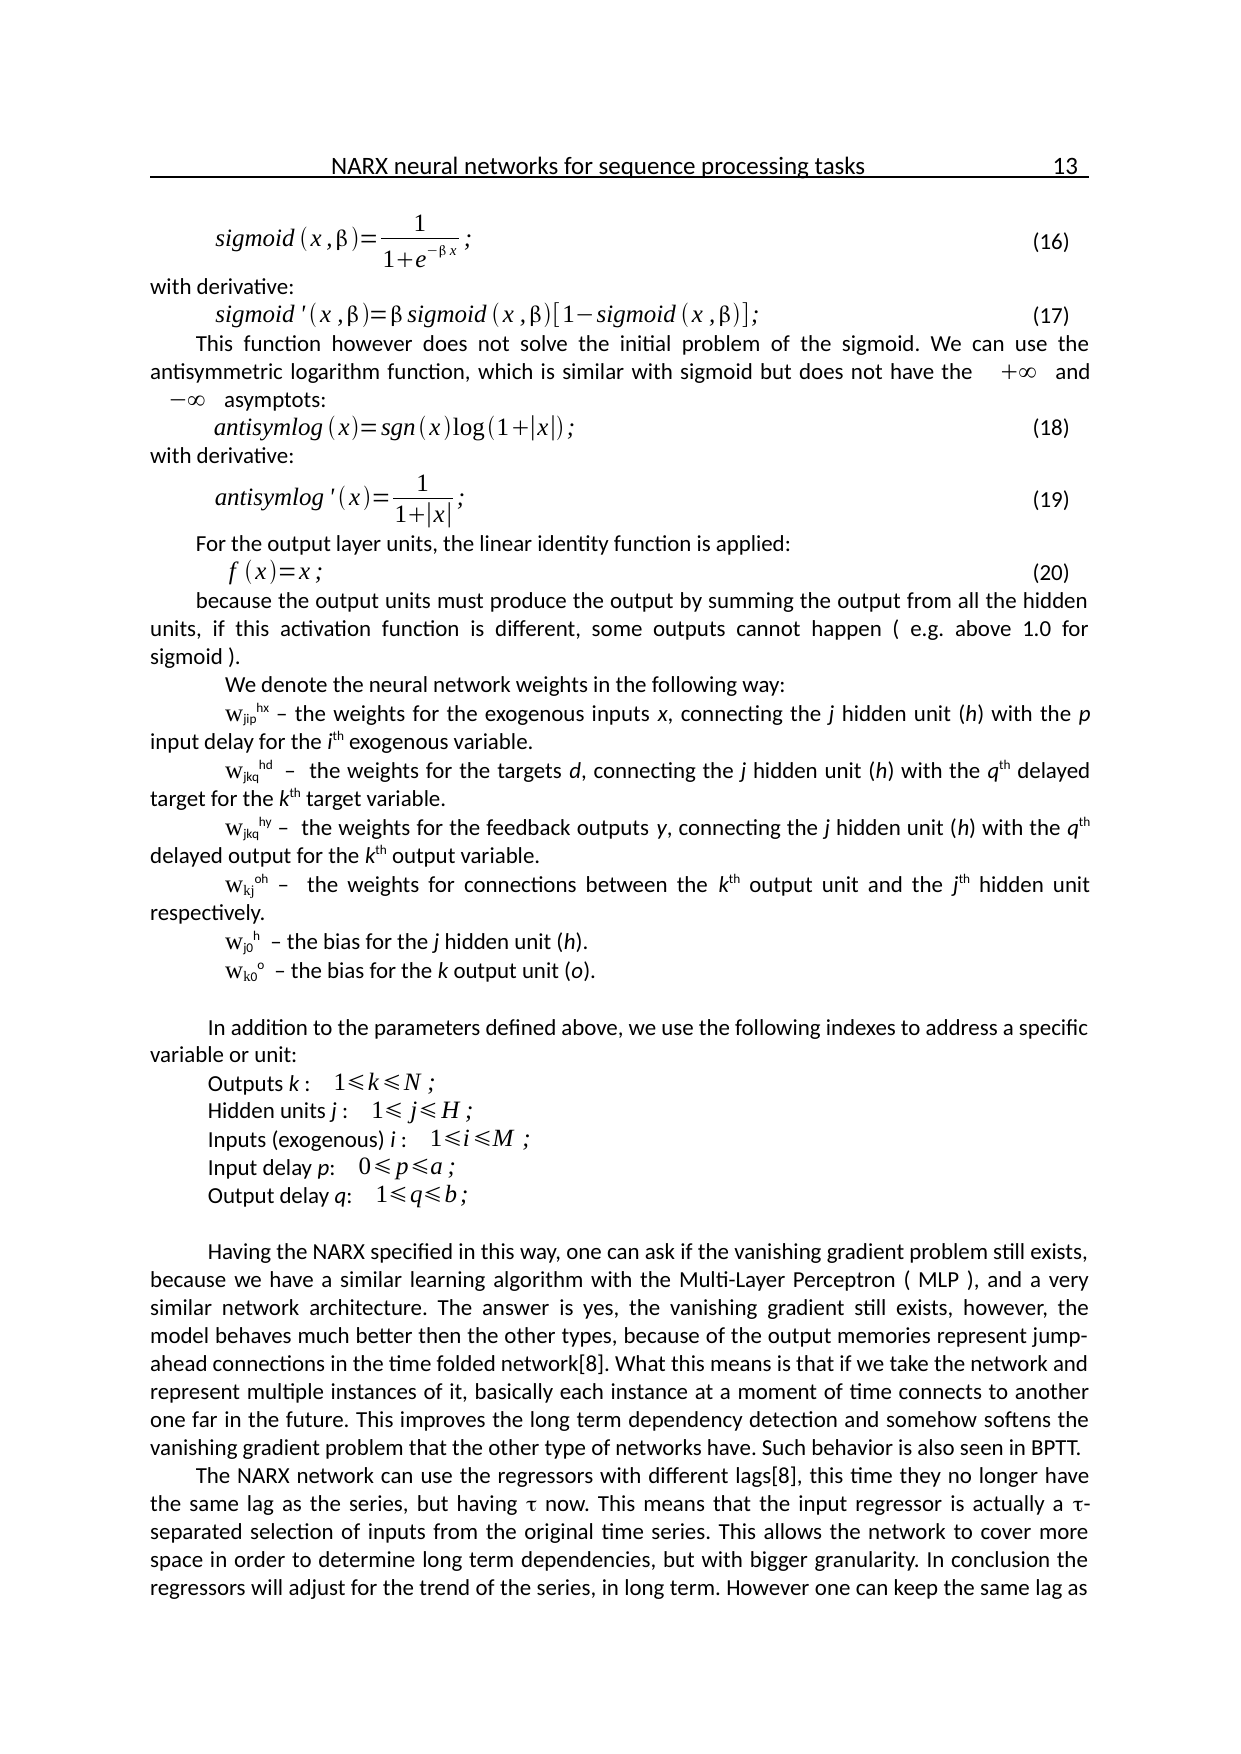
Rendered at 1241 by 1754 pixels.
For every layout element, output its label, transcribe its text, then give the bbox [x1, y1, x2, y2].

text wjkqhy – the weights for the feedback outputs y, connecting the j hidden unit (h) with the qth delayed output for the kth output variable. [150, 812, 1090, 869]
text (17) [150, 301, 1090, 329]
text wk0o – the bias for the k output unit (o). [150, 956, 1090, 984]
text Having the NARX specified in this way, one can ask if the vanishing gradient problem still exists, because we have a similar learning algorithm with the Multi-Layer Perceptron ( MLP ), and a very similar network architecture. The answer is yes, the vanishing gradient still exists, however, the model behaves much better then the other types, because of the output memories represent jump-ahead connections in the time folded network[8]. What this means is that if we take the network and represent multiple instances of it, basically each instance at a moment of time connects to another one far in the future. This improves the long term dependency detection and somehow softens the vanishing gradient problem that the other type of networks have. Such behavior is also seen in BPTT. [150, 1237, 1090, 1461]
text wjiphx – the weights for the exogenous inputs x, connecting the j hidden unit (h) with the p input delay for the ith exogenous variable. [150, 698, 1090, 755]
text (20) [150, 557, 1090, 586]
text with derivative: [150, 442, 1090, 470]
text wkjoh – the weights for connections between the kth output unit and the jth hidden unit respectively. [150, 869, 1090, 926]
text (16) with derivative: [150, 210, 1090, 301]
text (19) [150, 470, 1090, 529]
text wj0h – the bias for the j hidden unit (h). [150, 926, 1090, 956]
text The NARX network can use the regressors with different lags[8], this time they no longer have the same lag as the series, but having t now. This means that the input regressor is actually a t-separated selection of inputs from the original time series. This allows the network to cover more space in order to determine long term dependencies, but with bigger granularity. In conclusion the regressors will adjust for the trend of the series, in long term. However one can keep the same lag as [150, 1461, 1090, 1601]
text Input delay p: [150, 1153, 1090, 1181]
text This function however does not solve the initial problem of the sigmoid. We can use the antisymmetric logarithm function, which is similar with sigmoid but does not have the and asymptots: [150, 329, 1090, 413]
text Outputs k : [150, 1069, 1090, 1097]
text Inputs (exogenous) i : [150, 1125, 1090, 1153]
text Output delay q: [150, 1181, 1090, 1209]
text Hidden units j : [150, 1097, 1090, 1125]
text In addition to the parameters defined above, we use the following indexes to address a specific variable or unit: [150, 1013, 1090, 1069]
text For the output layer units, the linear identity function is applied: [150, 529, 1090, 557]
text (18) [150, 413, 1090, 442]
text because the output units must produce the output by summing the output from all the hidden units, if this activation function is different, some outputs cannot happen ( e.g. above 1.0 for sigmoid ). [150, 586, 1090, 670]
text We denote the neural network weights in the following way: [150, 670, 1090, 698]
text wjkqhd – the weights for the targets d, connecting the j hidden unit (h) with the qth delayed target for the kth target variable. [150, 755, 1090, 812]
